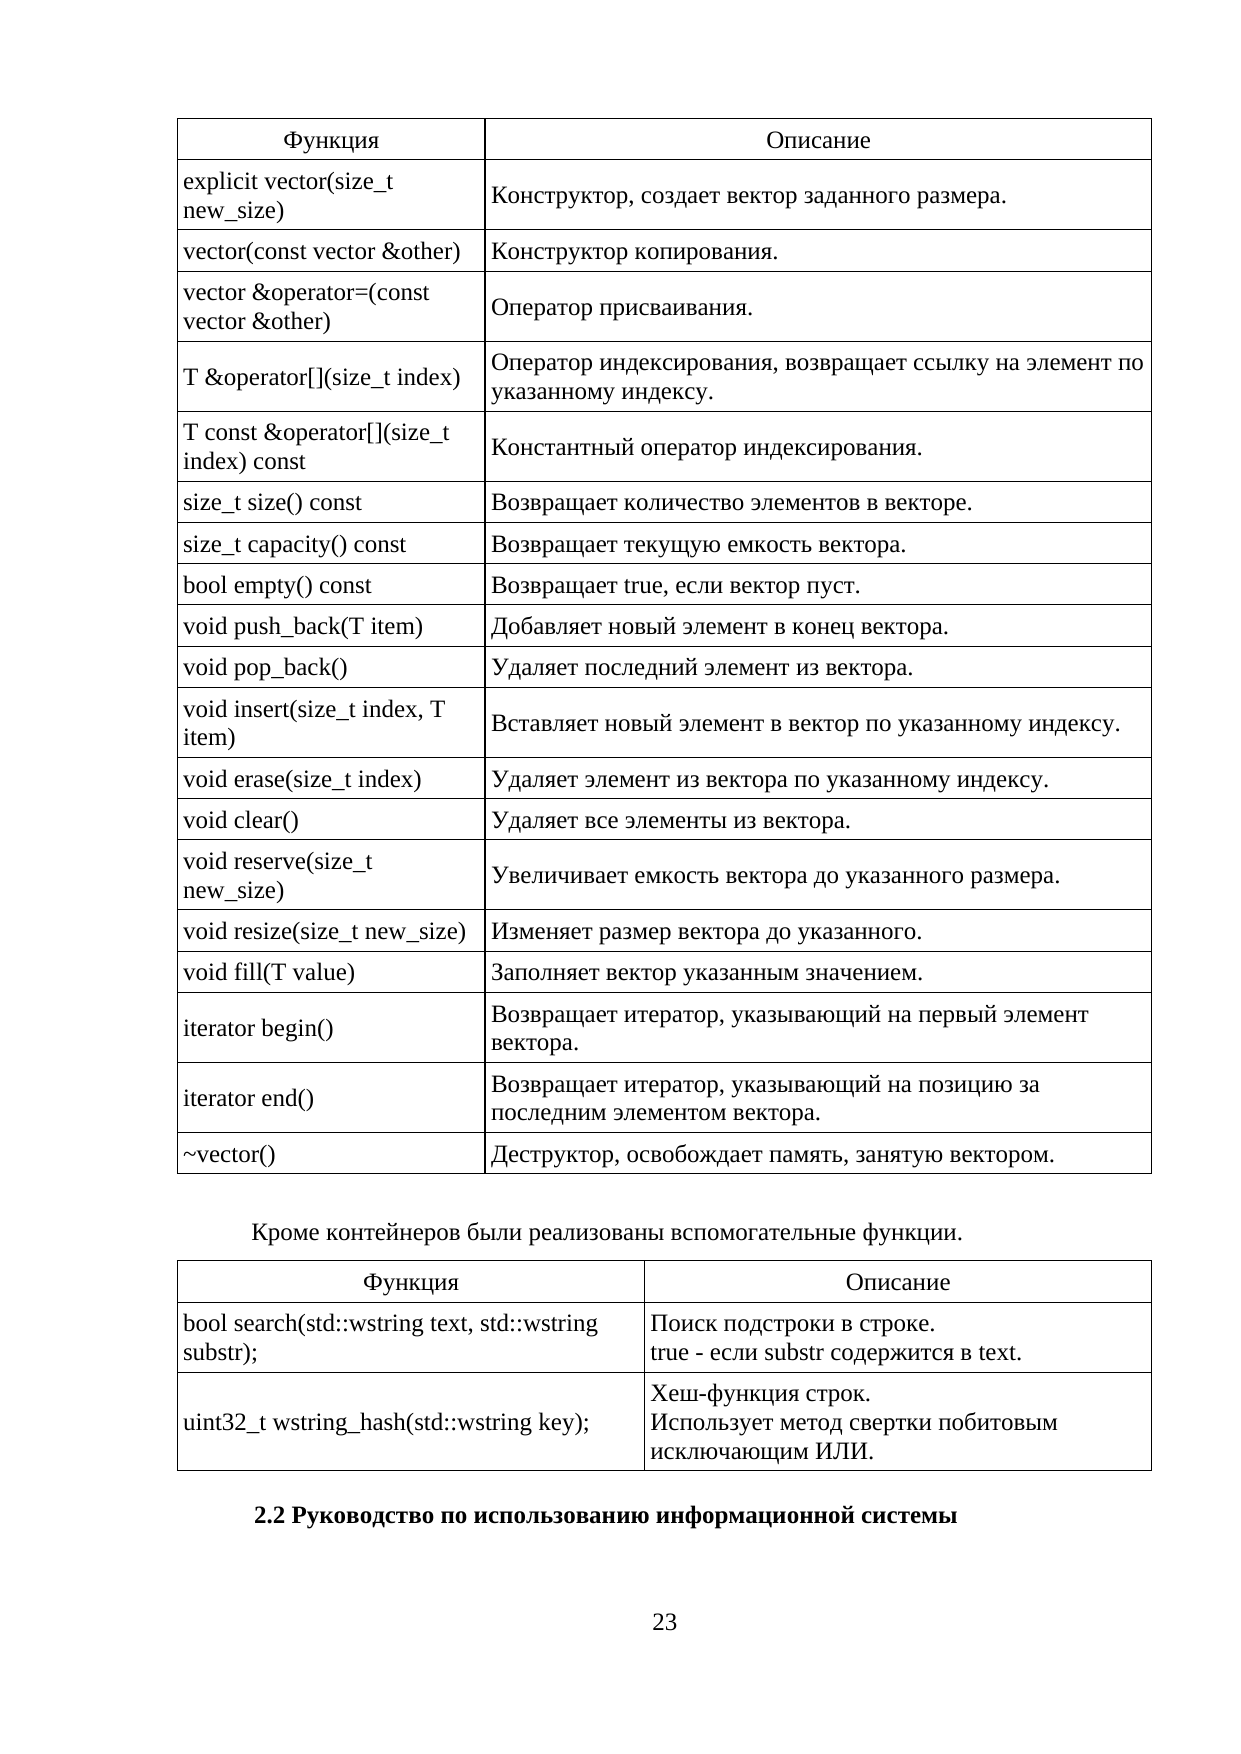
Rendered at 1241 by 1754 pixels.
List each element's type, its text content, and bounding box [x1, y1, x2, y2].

table_cell Возвращает итератор, указывающий на первый элемент вектора. [486, 993, 1151, 1062]
table_cell bool empty() const [178, 564, 484, 604]
table_cell void erase(size_t index) [178, 758, 484, 798]
table_cell Конструктор, создает вектор заданного размера. [486, 160, 1151, 229]
table_cell void reserve(size_t new_size) [178, 840, 484, 909]
table_cell Возвращает количество элементов в векторе. [486, 482, 1151, 522]
table_cell Вставляет новый элемент в вектор по указанному индексу. [486, 688, 1151, 757]
table_cell void insert(size_t index, T item) [178, 688, 484, 757]
table_cell T &operator[](size_t index) [178, 342, 484, 411]
table_cell ~vector() [178, 1133, 484, 1173]
table_cell iterator begin() [178, 993, 484, 1062]
table_cell size_t capacity() const [178, 523, 484, 563]
table_cell Удаляет элемент из вектора по указанному индексу. [486, 758, 1151, 798]
table_cell void resize(size_t new_size) [178, 910, 484, 951]
table_cell Увеличивает емкость вектора до указанного размера. [486, 840, 1151, 909]
table_cell Удаляет последний элемент из вектора. [486, 647, 1151, 687]
text Кроме контейнеров были реализованы вспомогательные функции. [177, 1217, 1152, 1246]
table_cell void fill(T value) [178, 952, 484, 992]
table_cell Заполняет вектор указанным значением. [486, 952, 1151, 992]
table_header Функция [178, 1261, 644, 1302]
table_cell uint32_t wstring_hash(std::wstring key); [178, 1373, 644, 1470]
table_cell T const &operator[](size_t index) const [178, 412, 484, 481]
table_cell Удаляет все элементы из вектора. [486, 799, 1151, 839]
table_cell Поиск подстроки в строке. true - если substr содержится в text. [645, 1303, 1151, 1372]
table_cell Оператор индексирования, возвращает ссылку на элемент по указанному индексу. [486, 342, 1151, 411]
table_cell vector(const vector &other) [178, 230, 484, 271]
table_cell Оператор присваивания. [486, 272, 1151, 341]
table_cell Конструктор копирования. [486, 230, 1151, 271]
table_cell Возвращает true, если вектор пуст. [486, 564, 1151, 604]
table_cell Константный оператор индексирования. [486, 412, 1151, 481]
table_cell bool search(std::wstring text, std::wstring substr); [178, 1303, 644, 1372]
table_cell void push_back(T item) [178, 605, 484, 646]
table_cell Изменяет размер вектора до указанного. [486, 910, 1151, 951]
table_cell explicit vector(size_t new_size) [178, 160, 484, 229]
table_header Описание [486, 119, 1151, 159]
table_cell vector &operator=(const vector &other) [178, 272, 484, 341]
table_cell iterator end() [178, 1063, 484, 1132]
table_cell void clear() [178, 799, 484, 839]
table_cell Деструктор, освобождает память, занятую вектором. [486, 1133, 1151, 1173]
table_cell Возвращает текущую емкость вектора. [486, 523, 1151, 563]
table_cell Добавляет новый элемент в конец вектора. [486, 605, 1151, 646]
table_cell Возвращает итератор, указывающий на позицию за последним элементом вектора. [486, 1063, 1151, 1132]
list Руководство по использованию информационной системы [254, 1500, 1152, 1529]
table_cell void pop_back() [178, 647, 484, 687]
table_header Функция [178, 119, 484, 159]
table_cell Хеш-функция строк. Использует метод свертки побитовым исключающим ИЛИ. [645, 1373, 1151, 1470]
table_cell size_t size() const [178, 482, 484, 522]
table_header Описание [645, 1261, 1151, 1302]
